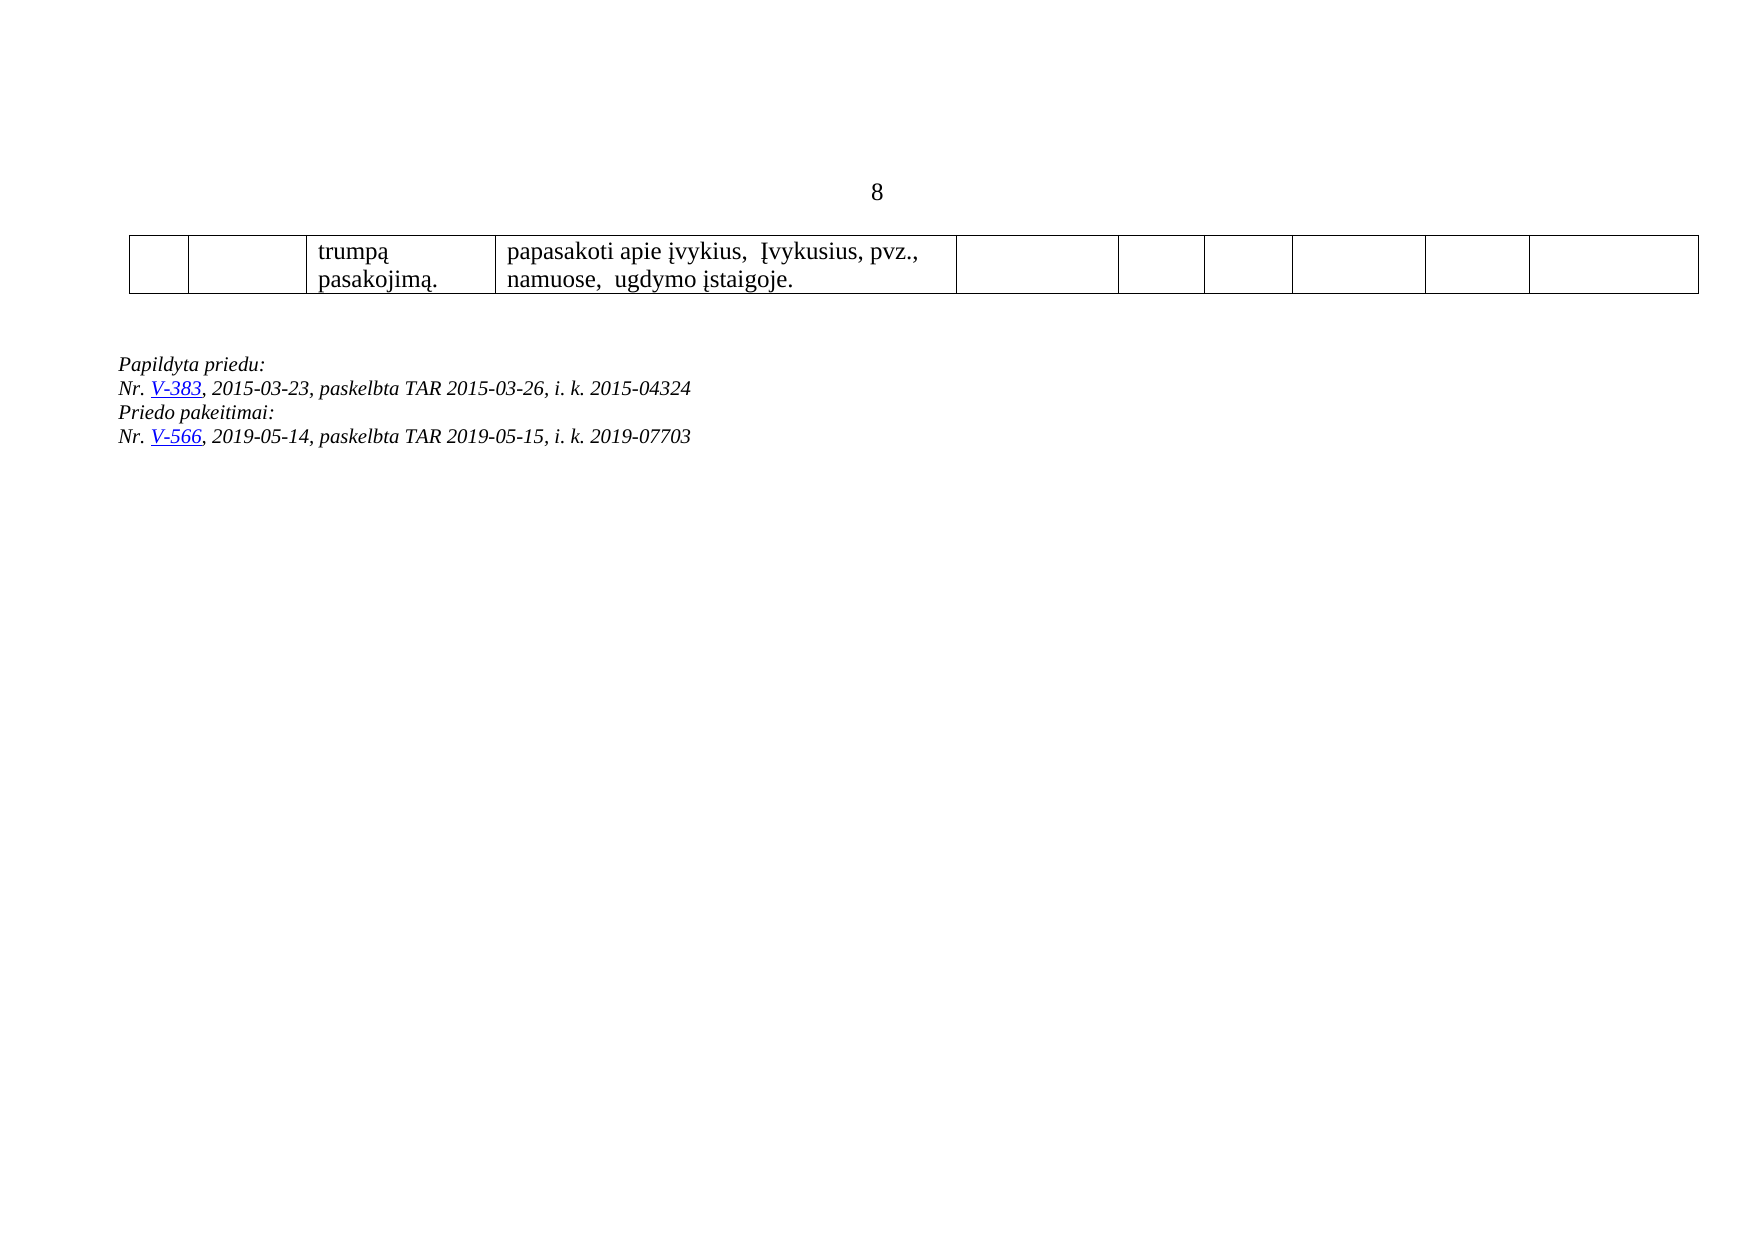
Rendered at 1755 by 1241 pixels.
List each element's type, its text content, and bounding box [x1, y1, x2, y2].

table_cell trumpą pasakojimą. [307, 236, 495, 293]
text Nr. V-566, 2019-05-14, paskelbta TAR 2019-05-15, i. k. 2019-07703 [118, 424, 1636, 448]
table_cell [1205, 236, 1292, 293]
text Nr. V-383, 2015-03-23, paskelbta TAR 2015-03-26, i. k. 2015-04324 [118, 376, 1636, 400]
table_cell [1119, 236, 1204, 293]
table_cell [189, 236, 306, 293]
table_cell papasakoti apie įvykius, Įvykusius, pvz., namuose, ugdymo įstaigoje. [496, 236, 956, 293]
table_cell [1530, 236, 1698, 293]
text Papildyta priedu: [118, 352, 1636, 376]
table_cell [957, 236, 1118, 293]
table_cell [130, 236, 188, 293]
table_cell [1426, 236, 1529, 293]
text Priedo pakeitimai: [118, 400, 1636, 424]
table_cell [1293, 236, 1425, 293]
